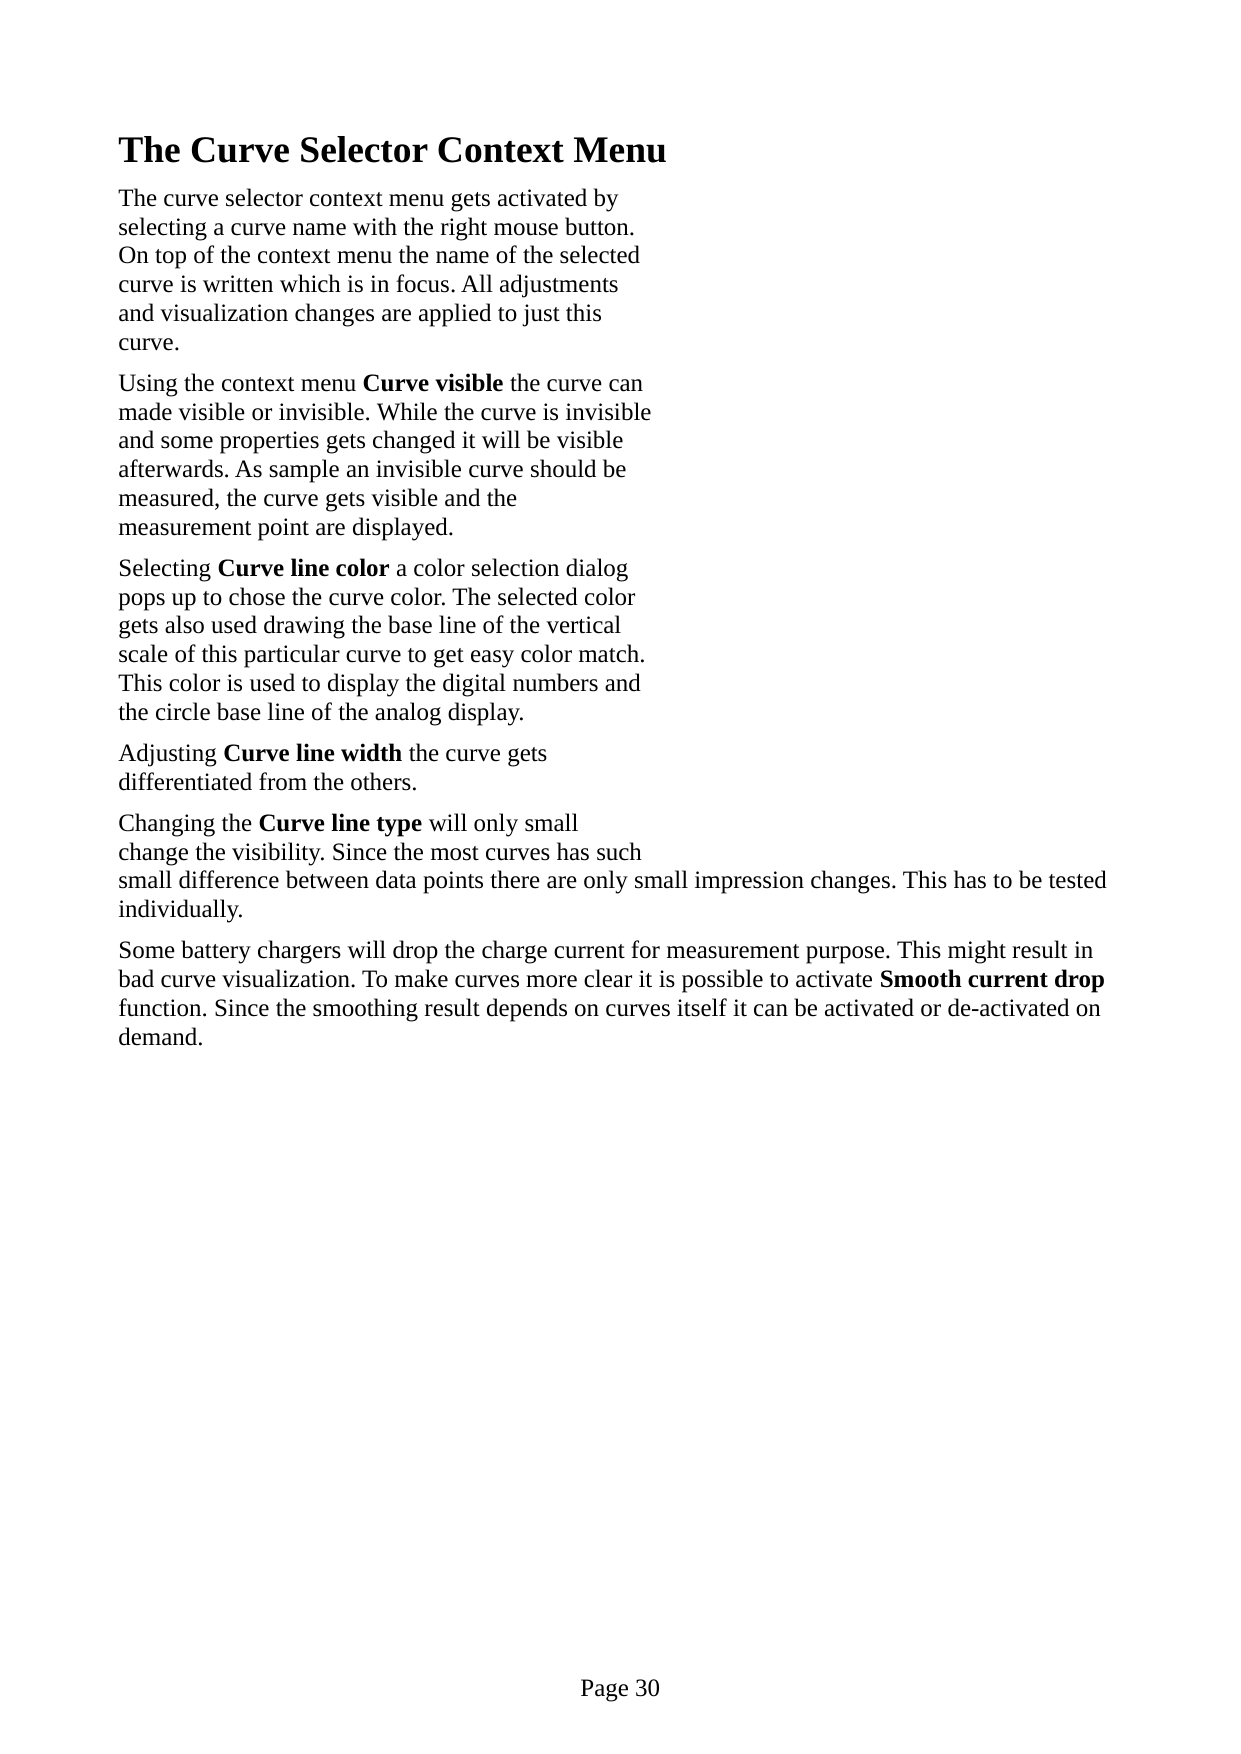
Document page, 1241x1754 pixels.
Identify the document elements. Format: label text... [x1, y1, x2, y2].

text Changing the Curve line type will only small change the visibility. Since the most curves has such small difference between data points there are only small impression changes. This has to be tested individually. [118, 808, 1122, 923]
text Selecting Curve line color a color selection dialog pops up to chose the curve color. The selected color gets also used drawing the base line of the vertical scale of this particular curve to get easy color match. This color is used to display the digital numbers and the circle base line of the analog display. [118, 553, 1122, 725]
text The curve selector context menu gets activated by selecting a curve name with the right mouse button. On top of the context menu the name of the selected curve is written which is in focus. All adjustments and visualization changes are applied to just this curve. [118, 183, 1122, 355]
text Some battery chargers will drop the charge current for measurement purpose. This might result in bad curve visualization. To make curves more clear it is possible to activate Smooth current drop function. Since the smoothing result depends on curves itself it can be activated or de-activated on demand. [118, 935, 1122, 1050]
subtitle The Curve Selector Context Menu [118, 127, 1122, 170]
text Using the context menu Curve visible the curve can made visible or invisible. While the curve is invisible and some properties gets changed it will be visible afterwards. As sample an invisible curve should be measured, the curve gets visible and the measurement point are displayed. [118, 368, 1122, 540]
text Adjusting Curve line width the curve gets differentiated from the others. [118, 738, 1122, 795]
